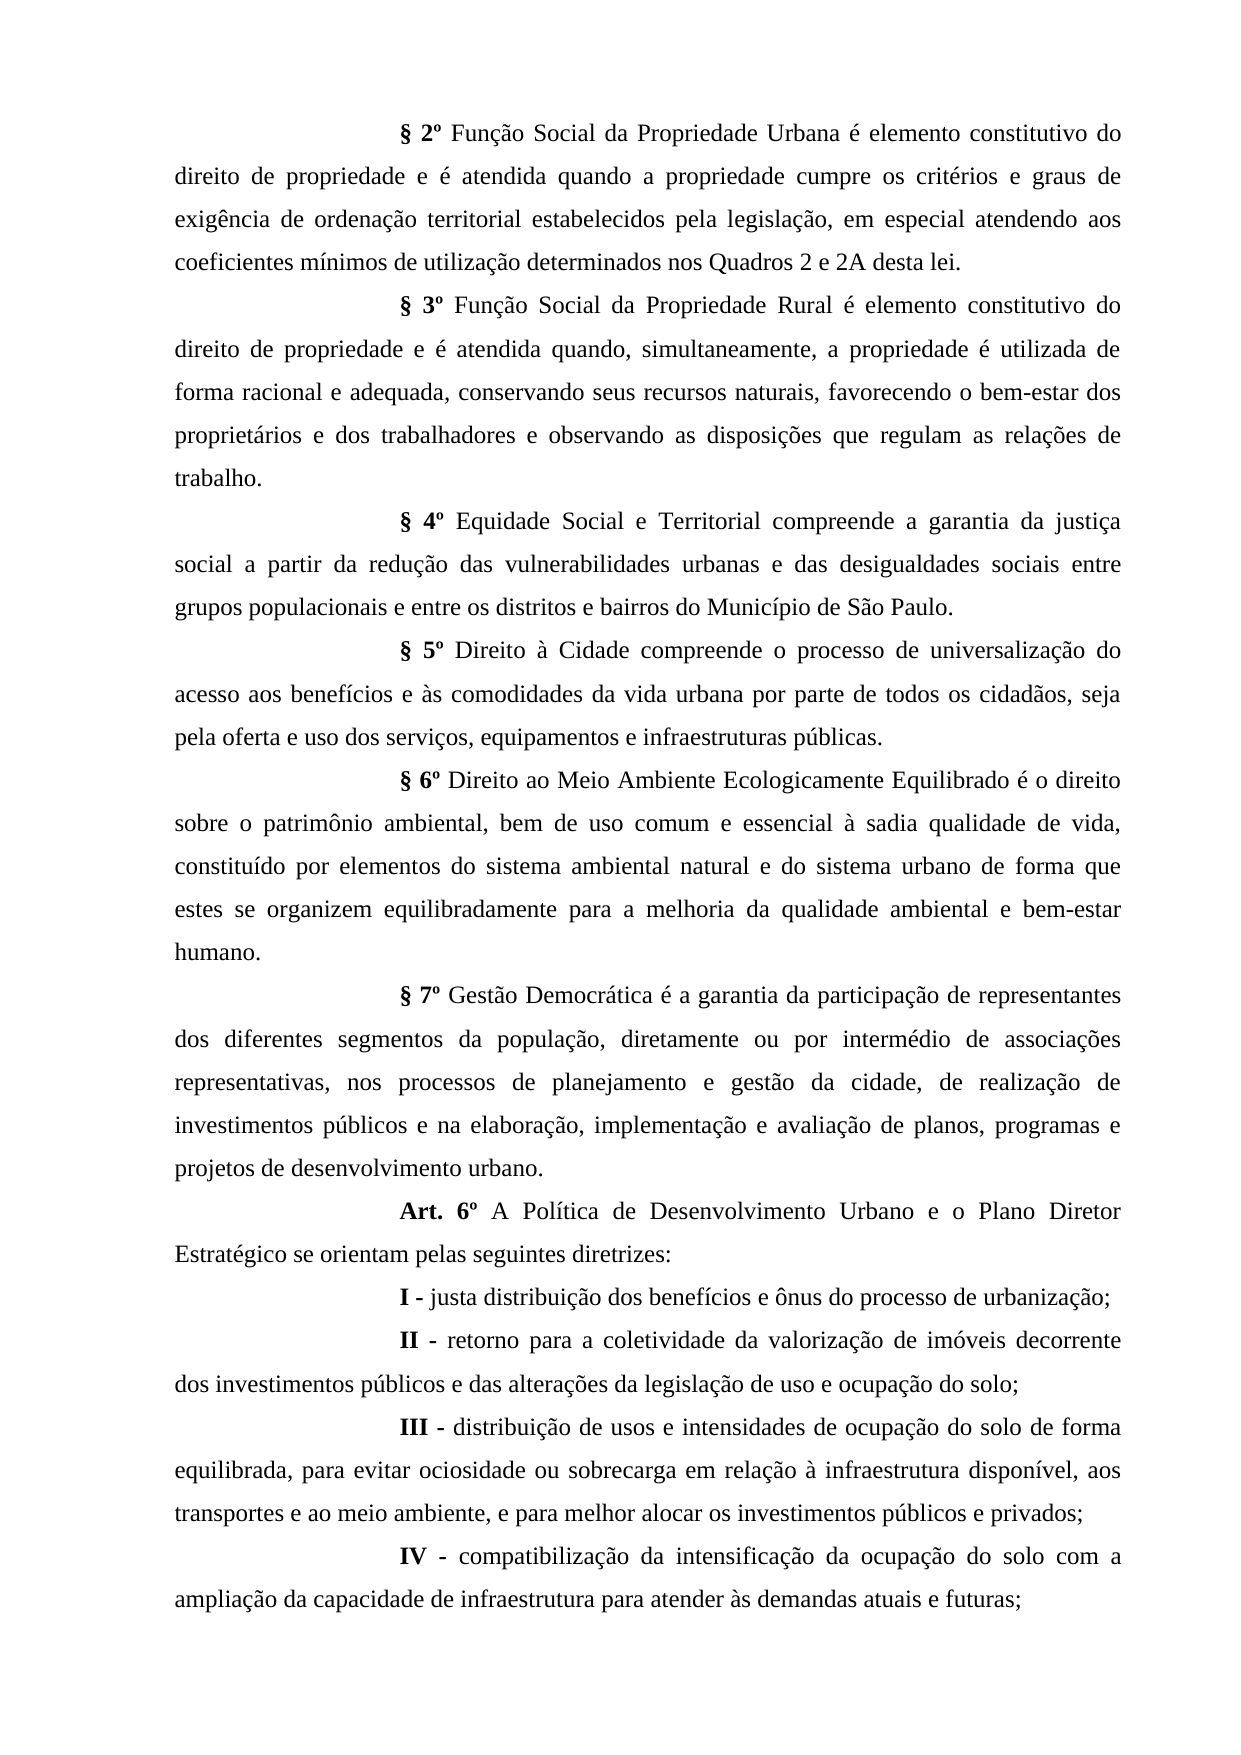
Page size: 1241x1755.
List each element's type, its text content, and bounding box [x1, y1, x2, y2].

text III - distribuição de usos e intensidades de ocupação do solo de forma equilibrada, para evitar ociosidade ou sobrecarga em relação à infraestrutura disponível, aos transportes e ao meio ambiente, e para melhor alocar os investimentos públicos e privados; [174, 1412, 1122, 1527]
text § 7º Gestão Democrática é a garantia da participação de representantes dos diferentes segmentos da população, diretamente ou por intermédio de associações representativas, nos processos de planejamento e gestão da cidade, de realização de investimentos públicos e na elaboração, implementação e avaliação de planos, programas e projetos de desenvolvimento urbano. [174, 981, 1122, 1182]
text II - retorno para a coletividade da valorização de imóveis decorrente dos investimentos públicos e das alterações da legislação de uso e ocupação do solo; [174, 1326, 1122, 1397]
text § 3º Função Social da Propriedade Rural é elemento constitutivo do direito de propriedade e é atendida quando, simultaneamente, a propriedade é utilizada de forma racional e adequada, conservando seus recursos naturais, favorecendo o bem-estar dos proprietários e dos trabalhadores e observando as disposições que regulam as relações de trabalho. [174, 291, 1122, 492]
text § 4º Equidade Social e Territorial compreende a garantia da justiça social a partir da redução das vulnerabilidades urbanas e das desigualdades sociais entre grupos populacionais e entre os distritos e bairros do Município de São Paulo. [174, 506, 1122, 621]
text § 5º Direito à Cidade compreende o processo de universalização do acesso aos benefícios e às comodidades da vida urbana por parte de todos os cidadãos, seja pela oferta e uso dos serviços, equipamentos e infraestruturas públicas. [174, 636, 1122, 751]
text Art. 6º A Política de Desenvolvimento Urbano e o Plano Diretor Estratégico se orientam pelas seguintes diretrizes: [174, 1196, 1122, 1268]
text § 6º Direito ao Meio Ambiente Ecologicamente Equilibrado é o direito sobre o patrimônio ambiental, bem de uso comum e essencial à sadia qualidade de vida, constituído por elementos do sistema ambiental natural e do sistema urbano de forma que estes se organizem equilibradamente para a melhoria da qualidade ambiental e bem-estar humano. [174, 765, 1122, 966]
text I - justa distribuição dos benefícios e ônus do processo de urbanização; [174, 1282, 1122, 1311]
text § 2º Função Social da Propriedade Urbana é elemento constitutivo do direito de propriedade e é atendida quando a propriedade cumpre os critérios e graus de exigência de ordenação territorial estabelecidos pela legislação, em especial atendendo aos coeficientes mínimos de utilização determinados nos Quadros 2 e 2A desta lei. [174, 118, 1122, 276]
text IV - compatibilização da intensificação da ocupação do solo com a ampliação da capacidade de infraestrutura para atender às demandas atuais e futuras; [174, 1541, 1122, 1613]
